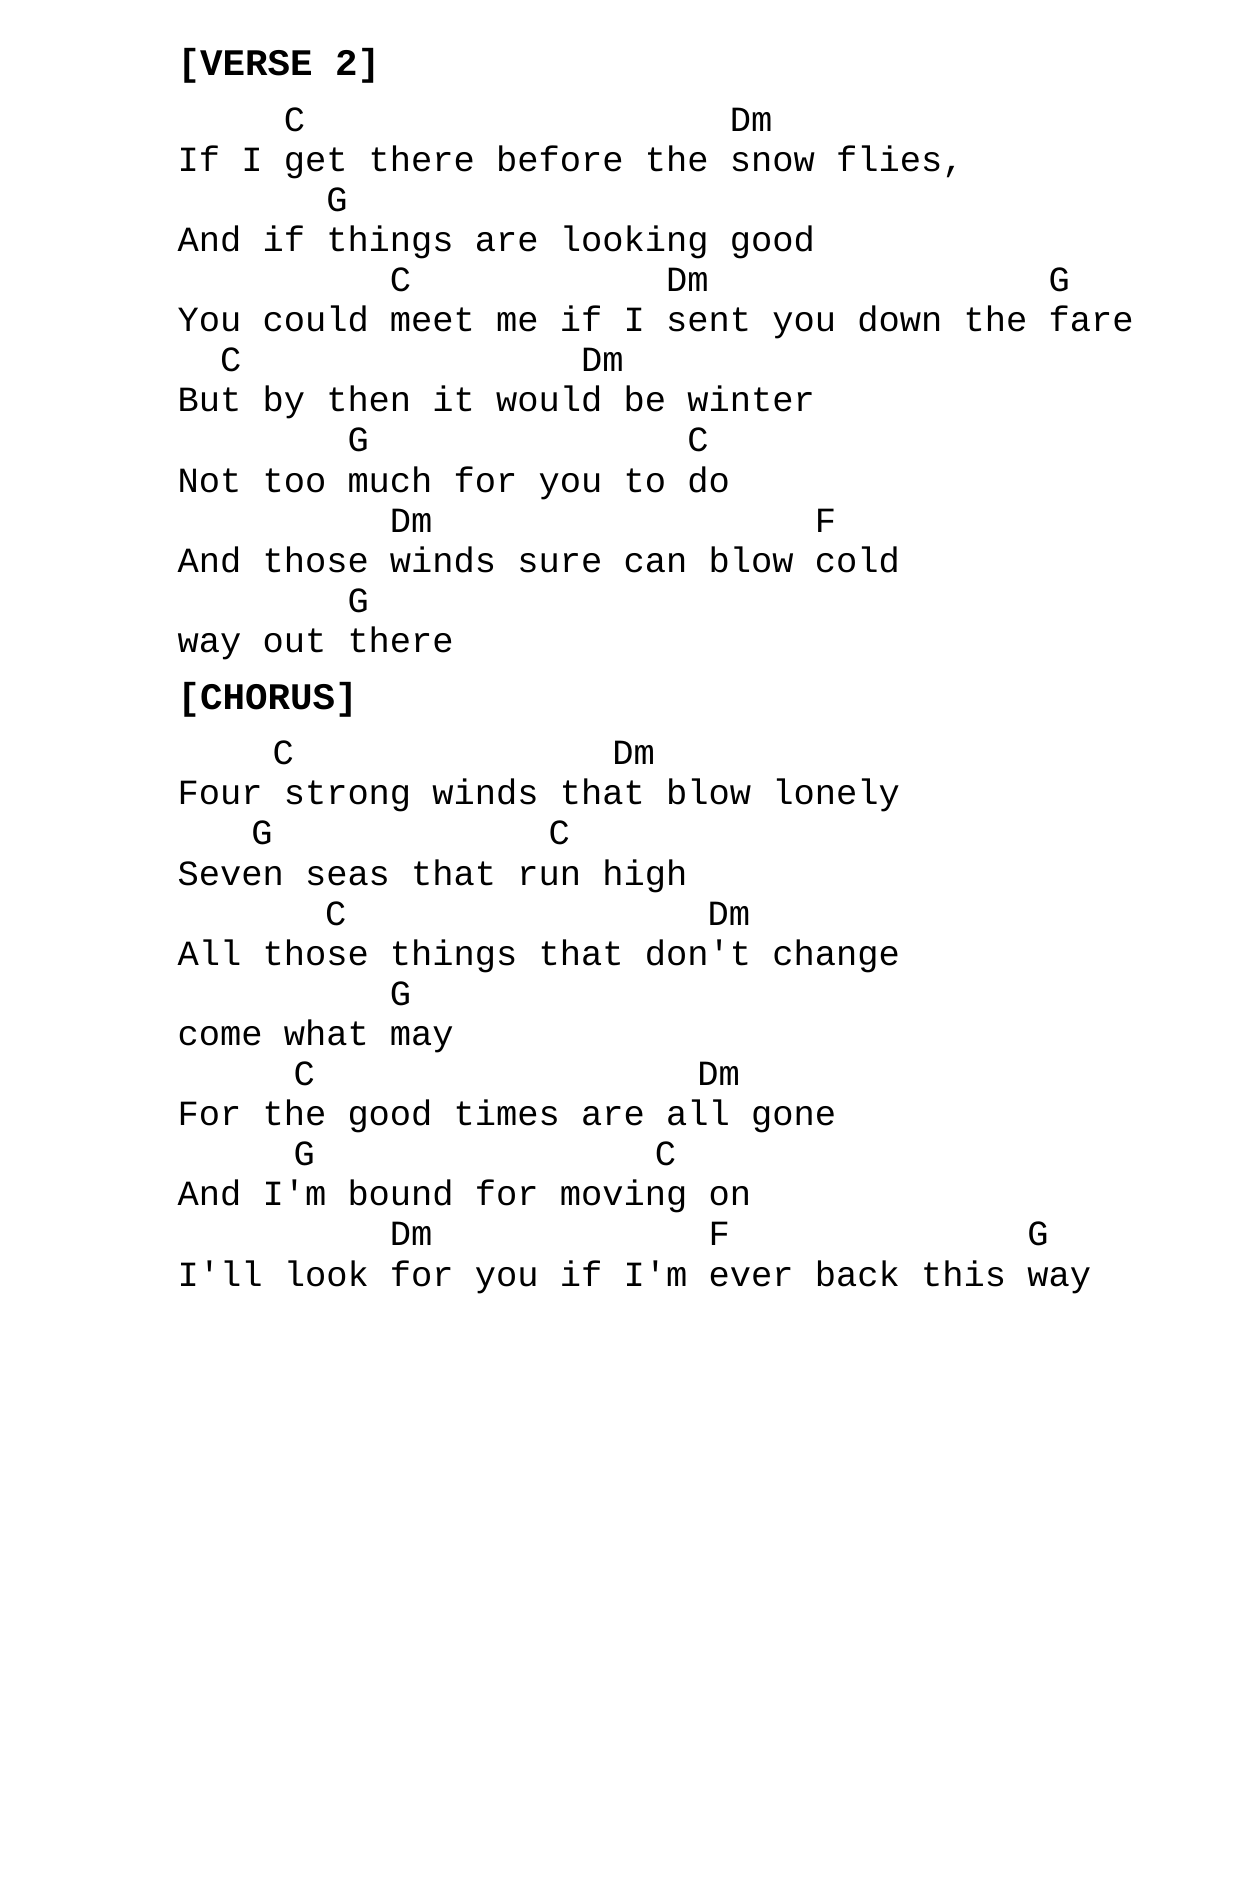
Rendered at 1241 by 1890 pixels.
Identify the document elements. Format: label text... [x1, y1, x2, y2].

text Dm F [177, 503, 1196, 543]
text Dm F G [177, 1216, 1196, 1256]
text C Dm [177, 1056, 1196, 1096]
text way out there [177, 623, 1196, 663]
text G [177, 182, 1196, 222]
text G [177, 583, 1196, 623]
text C Dm [177, 896, 1196, 936]
text Not too much for you to do [177, 462, 1196, 503]
text G C [177, 1136, 1196, 1176]
text And I'm bound for moving on [177, 1176, 1196, 1216]
text And if things are looking good [177, 222, 1196, 262]
subtitle [VERSE 2] [177, 44, 1196, 87]
text For the good times are all gone [177, 1096, 1196, 1136]
text If I get there before the snow flies, [177, 142, 1196, 182]
text come what may [177, 1016, 1196, 1056]
text G C [177, 422, 1196, 462]
text G C [177, 815, 1196, 855]
text G [177, 976, 1196, 1016]
subtitle [CHORUS] [177, 678, 1196, 720]
text C Dm [177, 102, 1196, 142]
text And those winds sure can blow cold [177, 543, 1196, 583]
text C Dm [177, 735, 1196, 775]
text But by then it would be winter [177, 382, 1196, 422]
text C Dm G [177, 262, 1196, 302]
text Seven seas that run high [177, 855, 1196, 896]
text Four strong winds that blow lonely [177, 775, 1196, 815]
text All those things that don't change [177, 936, 1196, 976]
text C Dm [177, 342, 1196, 382]
text You could meet me if I sent you down the fare [177, 302, 1196, 342]
text I'll look for you if I'm ever back this way [177, 1256, 1196, 1297]
